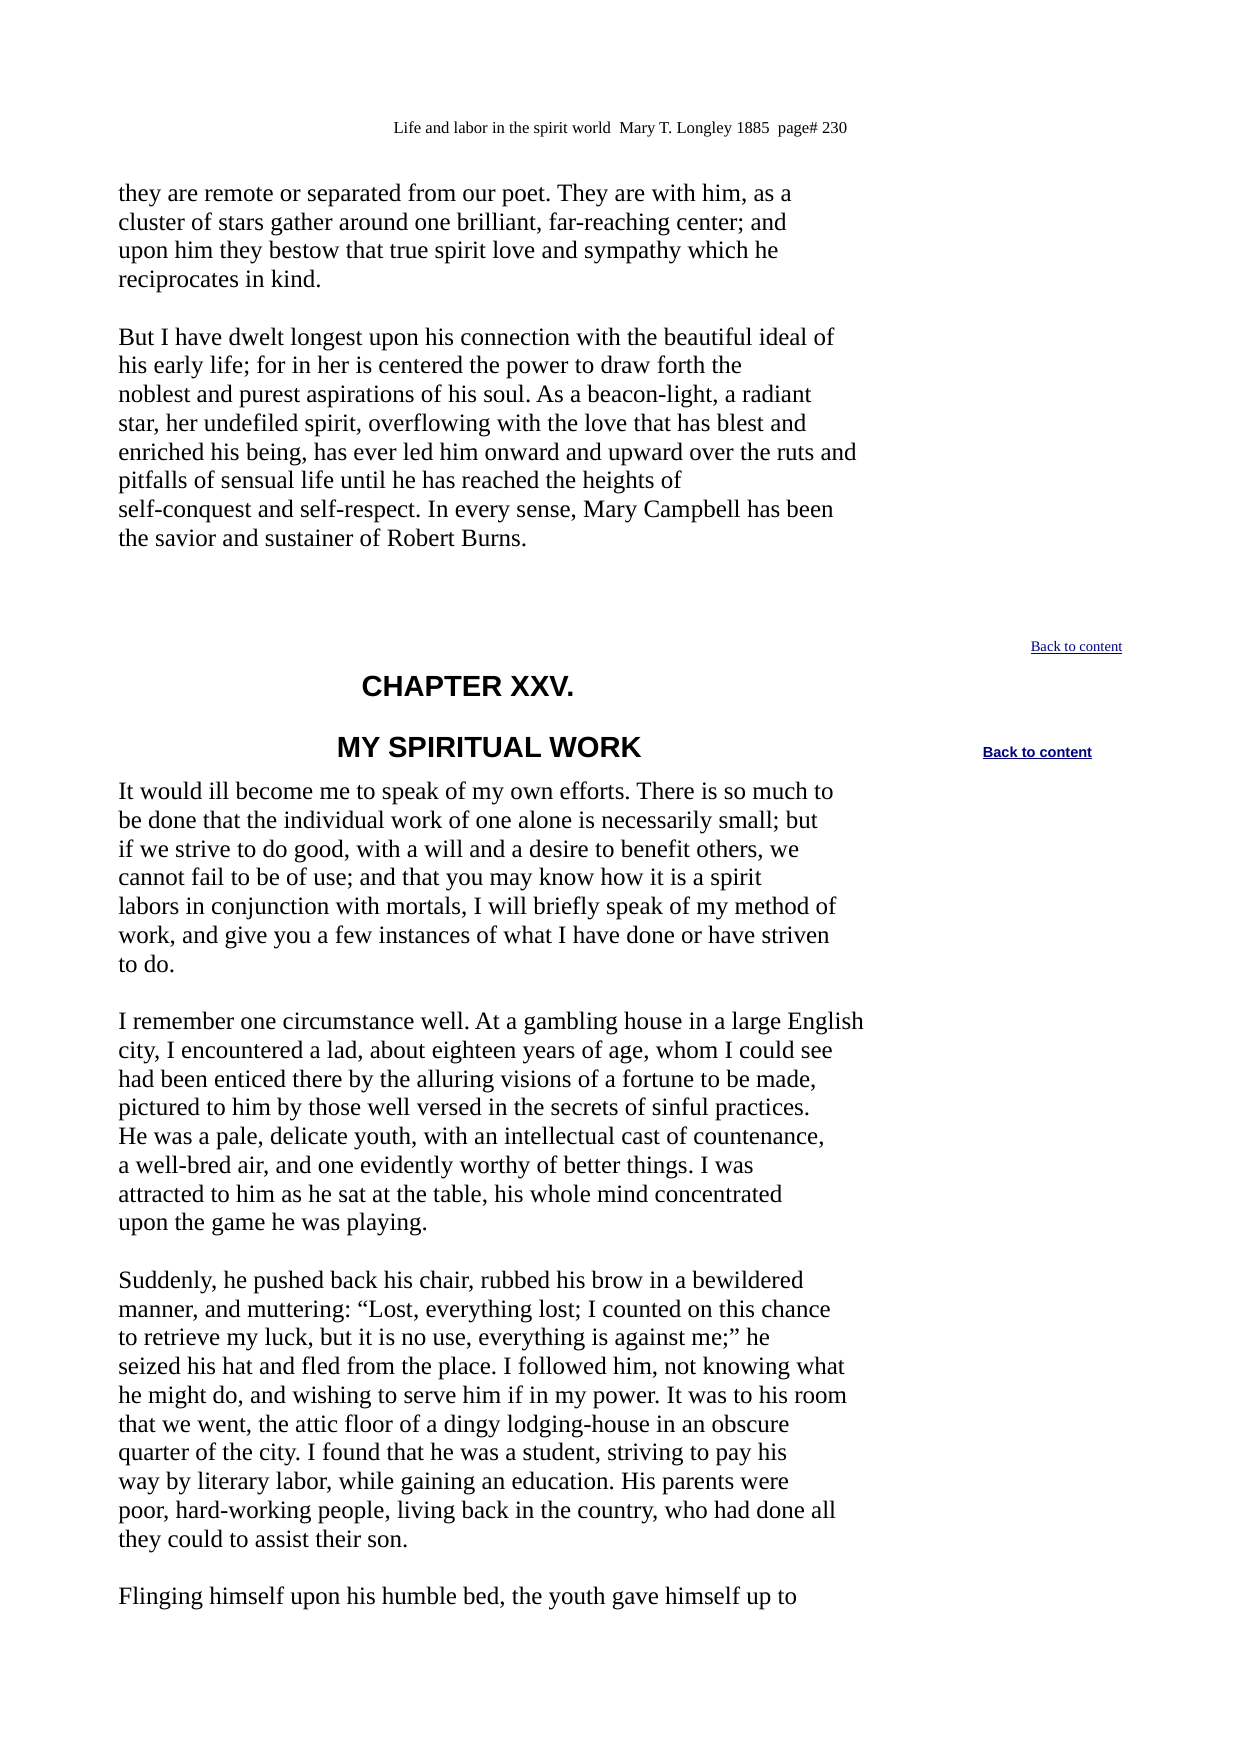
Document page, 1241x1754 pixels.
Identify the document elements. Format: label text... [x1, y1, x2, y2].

text reciprocates in kind. [118, 264, 1122, 293]
text his early life; for in her is centered the power to draw forth the [118, 351, 1122, 379]
text self-conquest and self-respect. In every sense, Mary Campbell has been [118, 494, 1122, 523]
text to do. [118, 949, 1122, 977]
text Flinging himself upon his humble bed, the youth gave himself up to [118, 1581, 1122, 1610]
text Suddenly, he pushed back his chair, rubbed his brow in a bewildered [118, 1265, 1122, 1294]
text city, I encountered a lad, about eighteen years of age, whom I could see [118, 1035, 1122, 1064]
text the savior and sustainer of Robert Burns. [118, 523, 1122, 552]
text enriched his being, has ever led him onward and upward over the ruts and [118, 437, 1122, 466]
text he might do, and wishing to serve him if in my power. It was to his room [118, 1380, 1122, 1409]
text attracted to him as he sat at the table, his whole mind concentrated [118, 1179, 1122, 1207]
text But I have dwelt longest upon his connection with the beautiful ideal of [118, 322, 1122, 351]
text poor, hard-working people, living back in the country, who had done all [118, 1495, 1122, 1524]
text way by literary labor, while gaining an education. His parents were [118, 1466, 1122, 1495]
text upon him they bestow that true spirit love and sympathy which he [118, 236, 1122, 264]
text they could to assist their son. [118, 1524, 1122, 1552]
text I remember one circumstance well. At a gambling house in a large English [118, 1006, 1122, 1035]
text cannot fail to be of use; and that you may know how it is a spirit [118, 862, 1122, 891]
text be done that the individual work of one alone is necessarily small; but [118, 805, 1122, 834]
text Back to content [118, 638, 1122, 655]
text that we went, the attic floor of a dingy lodging-house in an obscure [118, 1409, 1122, 1437]
text they are remote or separated from our poet. They are with him, as a [118, 178, 1122, 207]
text pitfalls of sensual life until he has reached the heights of [118, 466, 1122, 494]
text work, and give you a few instances of what I have done or have striven [118, 920, 1122, 949]
text He was a pale, delicate youth, with an intellectual cast of countenance, [118, 1121, 1122, 1150]
text quarter of the city. I found that he was a student, striving to pay his [118, 1437, 1122, 1466]
text labors in conjunction with mortals, I will briefly speak of my method of [118, 891, 1122, 920]
text had been enticed there by the alluring visions of a fortune to be made, [118, 1064, 1122, 1092]
text cluster of stars gather around one brilliant, far-reaching center; and [118, 207, 1122, 236]
text It would ill become me to speak of my own efforts. There is so much to [118, 776, 1122, 805]
text if we strive to do good, with a will and a desire to benefit others, we [118, 834, 1122, 862]
text pictured to him by those well versed in the secrets of sinful practices. [118, 1092, 1122, 1121]
text noblest and purest aspirations of his soul. As a beacon-light, a radiant [118, 379, 1122, 408]
subtitle CHAPTER XXV. [118, 669, 1122, 703]
subtitle MY SPIRITUAL WORK Back to content [118, 730, 1122, 764]
text star, her undefiled spirit, overflowing with the love that has blest and [118, 408, 1122, 437]
text to retrieve my luck, but it is no use, everything is against me;” he [118, 1322, 1122, 1351]
text a well-bred air, and one evidently worthy of better things. I was [118, 1150, 1122, 1179]
text seized his hat and fled from the place. I followed him, not knowing what [118, 1351, 1122, 1380]
text upon the game he was playing. [118, 1207, 1122, 1236]
text manner, and muttering: “Lost, everything lost; I counted on this chance [118, 1294, 1122, 1322]
